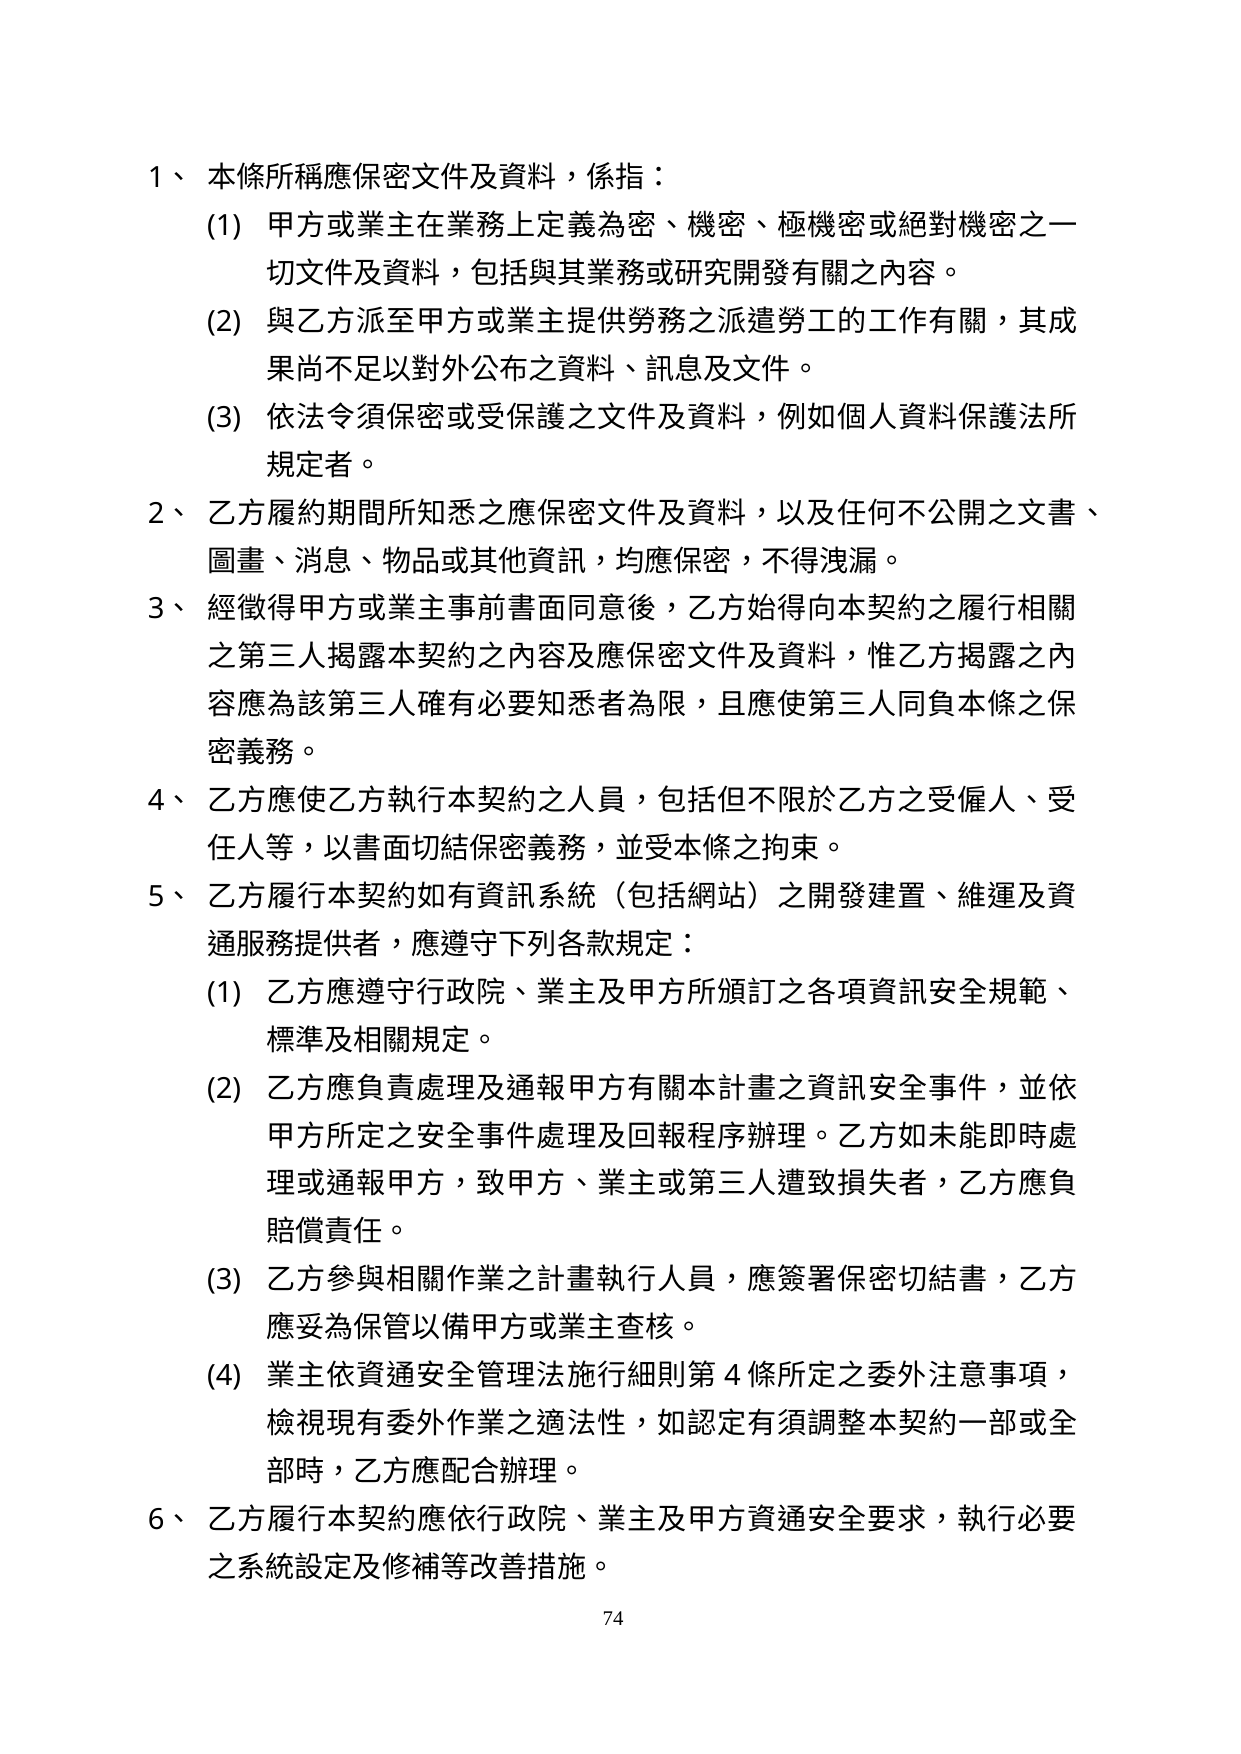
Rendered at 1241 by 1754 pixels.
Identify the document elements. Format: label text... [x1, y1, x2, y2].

list 乙方參與相關作業之計畫執行人員，應簽署保密切結書，乙方應妥為保管以備甲方或業主查核。 [207, 1251, 1078, 1347]
list 本條所稱應保密文件及資料，係指： [148, 149, 1078, 197]
list 經徵得甲方或業主事前書面同意後，乙方始得向本契約之履行相關之第三人揭露本契約之內容及應保密文件及資料，惟乙方揭露之內容應為該第三人確有必要知悉者為限，且應使第三人同負本條之保密義務。 [148, 581, 1078, 772]
list 乙方應使乙方執行本契約之人員，包括但不限於乙方之受僱人、受任人等，以書面切結保密義務，並受本條之拘束。 [148, 772, 1078, 868]
list 乙方應負責處理及通報甲方有關本計畫之資訊安全事件，並依甲方所定之安全事件處理及回報程序辦理。乙方如未能即時處理或通報甲方，致甲方、業主或第三人遭致損失者，乙方應負賠償責任。 [207, 1060, 1078, 1251]
list 業主依資通安全管理法施行細則第4條所定之委外注意事項，檢視現有委外作業之適法性，如認定有須調整本契約一部或全部時，乙方應配合辦理。 [207, 1347, 1078, 1491]
list 乙方履約期間所知悉之應保密文件及資料，以及任何不公開之文書、圖畫、消息、物品或其他資訊，均應保密，不得洩漏。 [148, 485, 1078, 581]
list 依法令須保密或受保護之文件及資料，例如個人資料保護法所規定者。 [207, 389, 1078, 485]
list 乙方履行本契約應依行政院、業主及甲方資通安全要求，執行必要之系統設定及修補等改善措施。 [148, 1491, 1078, 1587]
list 乙方履行本契約如有資訊系統（包括網站）之開發建置、維運及資通服務提供者，應遵守下列各款規定： [148, 868, 1078, 964]
list 與乙方派至甲方或業主提供勞務之派遣勞工的工作有關，其成果尚不足以對外公布之資料、訊息及文件。 [207, 293, 1078, 389]
list 甲方或業主在業務上定義為密、機密、極機密或絕對機密之一切文件及資料，包括與其業務或研究開發有關之內容。 [207, 197, 1078, 293]
list 乙方應遵守行政院、業主及甲方所頒訂之各項資訊安全規範、標準及相關規定。 [207, 964, 1078, 1060]
